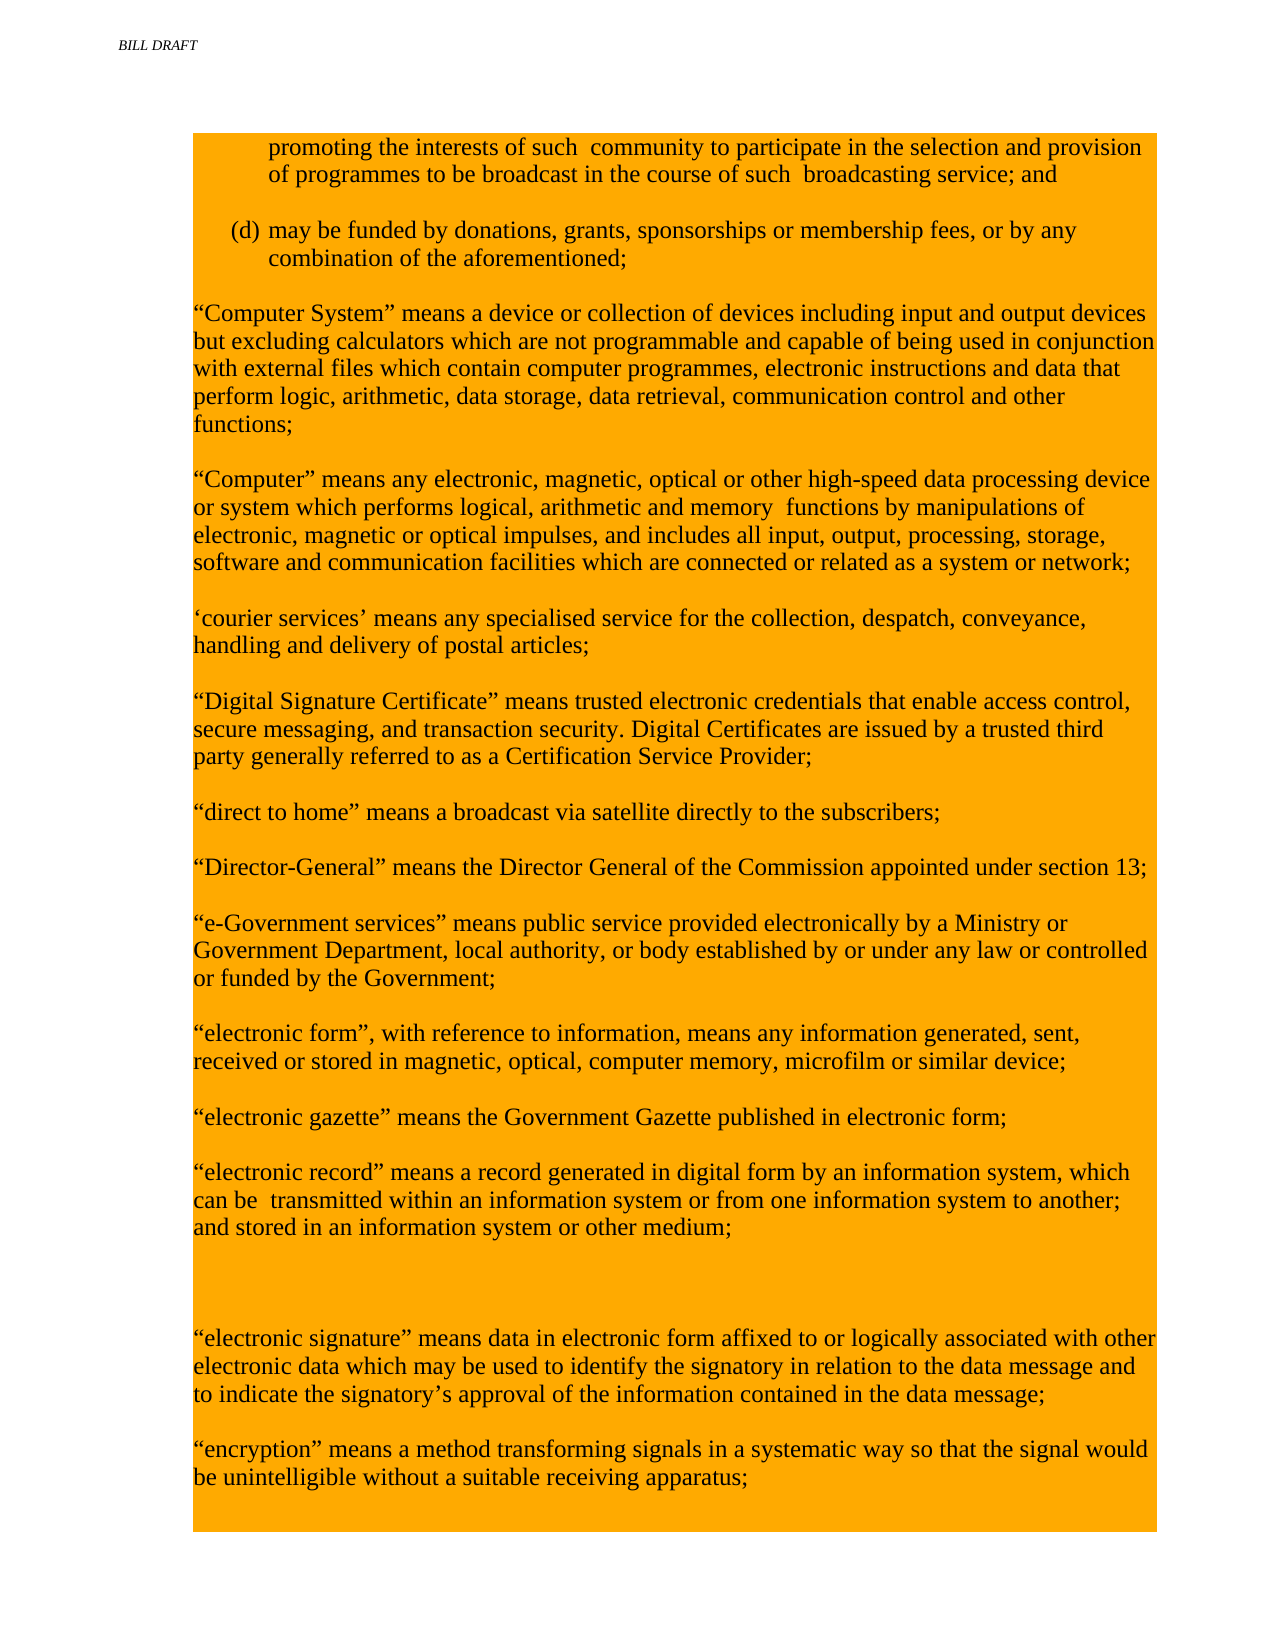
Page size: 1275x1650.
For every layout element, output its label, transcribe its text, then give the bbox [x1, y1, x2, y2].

text “electronic form”, with reference to information, means any information generated, sent, received or stored in magnetic, optical, computer memory, microfilm or similar device; [193, 1019, 1157, 1075]
text “Digital Signature Certificate” means trusted electronic credentials that enable access control, secure messaging, and transaction security. Digital Certificates are issued by a trusted third party generally referred to as a Certification Service Provider; [193, 687, 1157, 770]
text “Computer System” means a device or collection of devices including input and output devices but excluding calculators which are not programmable and capable of being used in conjunction with external files which contain computer programmes, electronic instructions and data that perform logic, arithmetic, data storage, data retrieval, communication control and other functions; [193, 299, 1157, 438]
text “direct to home” means a broadcast via satellite directly to the subscribers; [193, 798, 1157, 826]
list promoting the interests of such community to participate in the selection and provision of programmes to be broadcast in the course of such broadcasting service; and [231, 133, 1157, 188]
text ‘courier services’ means any specialised service for the collection, despatch, conveyance, handling and delivery of postal articles; [193, 604, 1157, 659]
list may be funded by donations, grants, sponsorships or membership fees, or by any combination of the aforementioned; [231, 216, 1157, 271]
text “e-Government services” means public service provided electronically by a Ministry or Government Department, local authority, or body established by or under any law or controlled or funded by the Government; [193, 909, 1157, 992]
text “electronic record” means a record generated in digital form by an information system, which can be transmitted within an information system or from one information system to another; and stored in an information system or other medium; [193, 1158, 1157, 1241]
text “Director-General” means the Director General of the Commission appointed under section 13; [193, 853, 1157, 881]
text “electronic gazette” means the Government Gazette published in electronic form; [193, 1103, 1157, 1130]
text “encryption” means a method transforming signals in a systematic way so that the signal would be unintelligible without a suitable receiving apparatus; [193, 1435, 1157, 1491]
text “electronic signature” means data in electronic form affixed to or logically associated with other electronic data which may be used to identify the signatory in relation to the data message and to indicate the signatory’s approval of the information contained in the data message; [193, 1324, 1157, 1407]
text “Computer” means any electronic, magnetic, optical or other high-speed data processing device or system which performs logical, arithmetic and memory functions by manipulations of electronic, magnetic or optical impulses, and includes all input, output, processing, storage, software and communication facilities which are connected or related as a system or network; [193, 465, 1157, 576]
